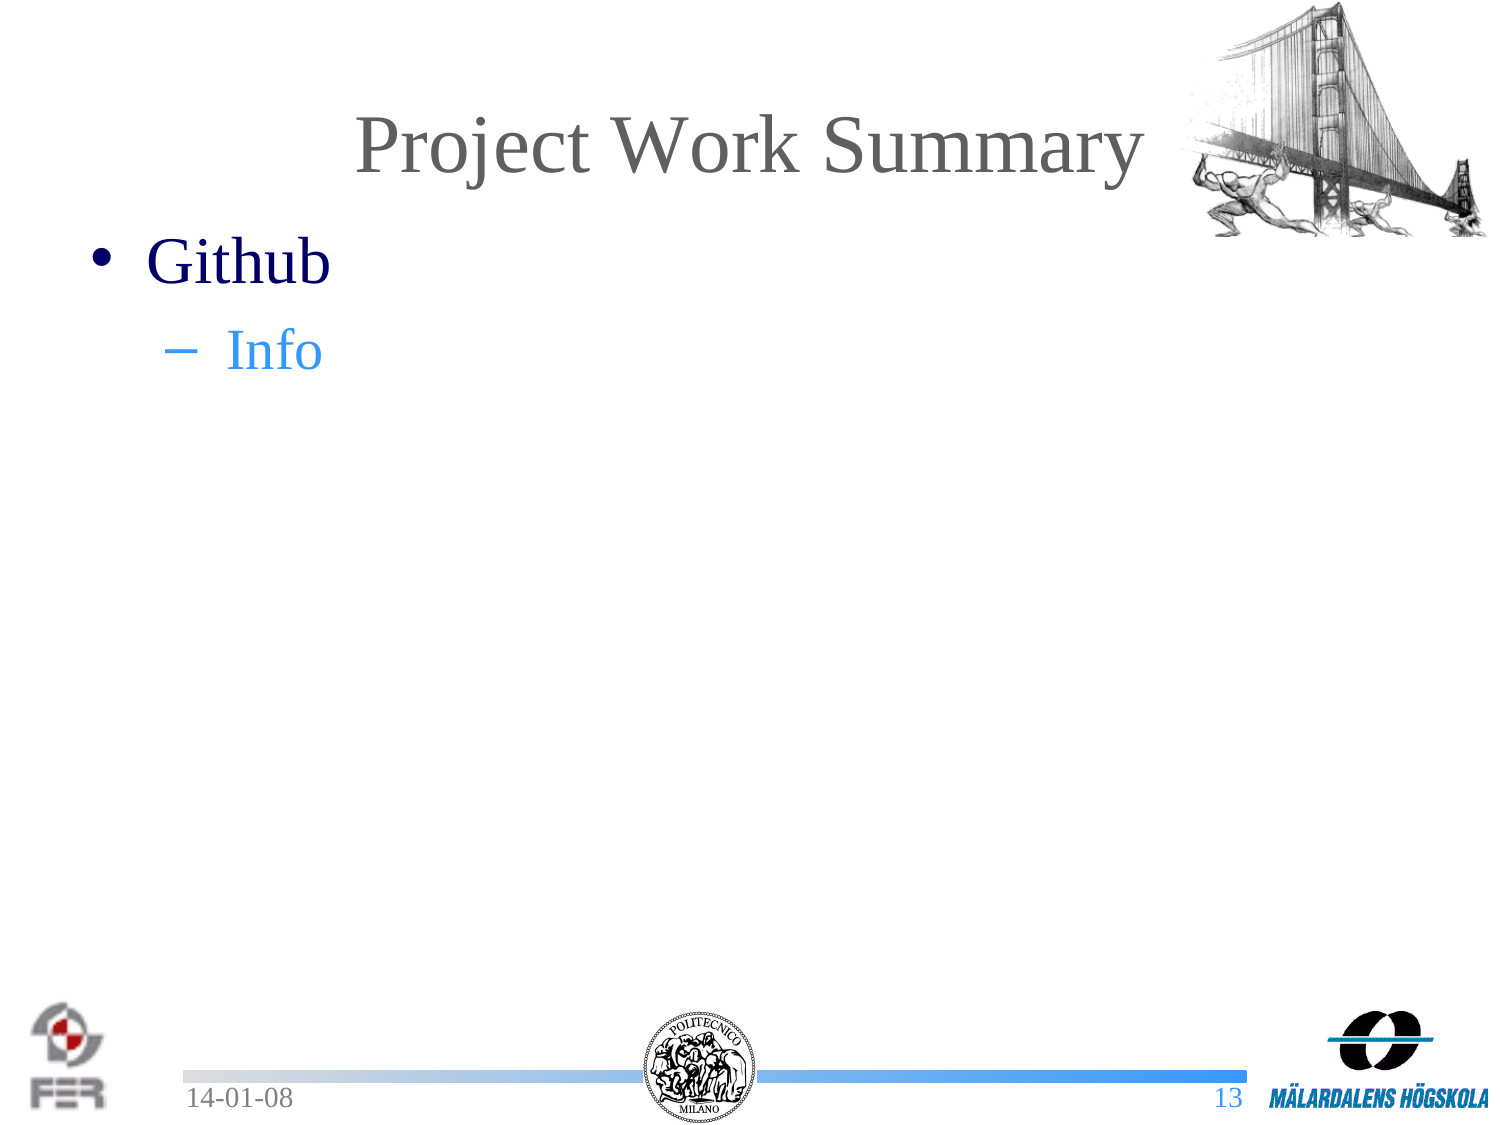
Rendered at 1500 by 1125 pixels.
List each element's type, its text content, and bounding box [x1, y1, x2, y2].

picture [643, 1011, 757, 1123]
text_box [1186, 1070, 1258, 1114]
picture [1454, 1091, 1459, 1108]
picture [29, 987, 107, 1125]
picture [1175, 0, 1488, 237]
title Project Work Summary [75, 45, 1175, 209]
picture [1269, 1011, 1488, 1108]
picture [1435, 1096, 1441, 1104]
text_box 14-01-08 [171, 1070, 396, 1114]
picture [1368, 1093, 1374, 1104]
list Github Info [75, 209, 1426, 952]
